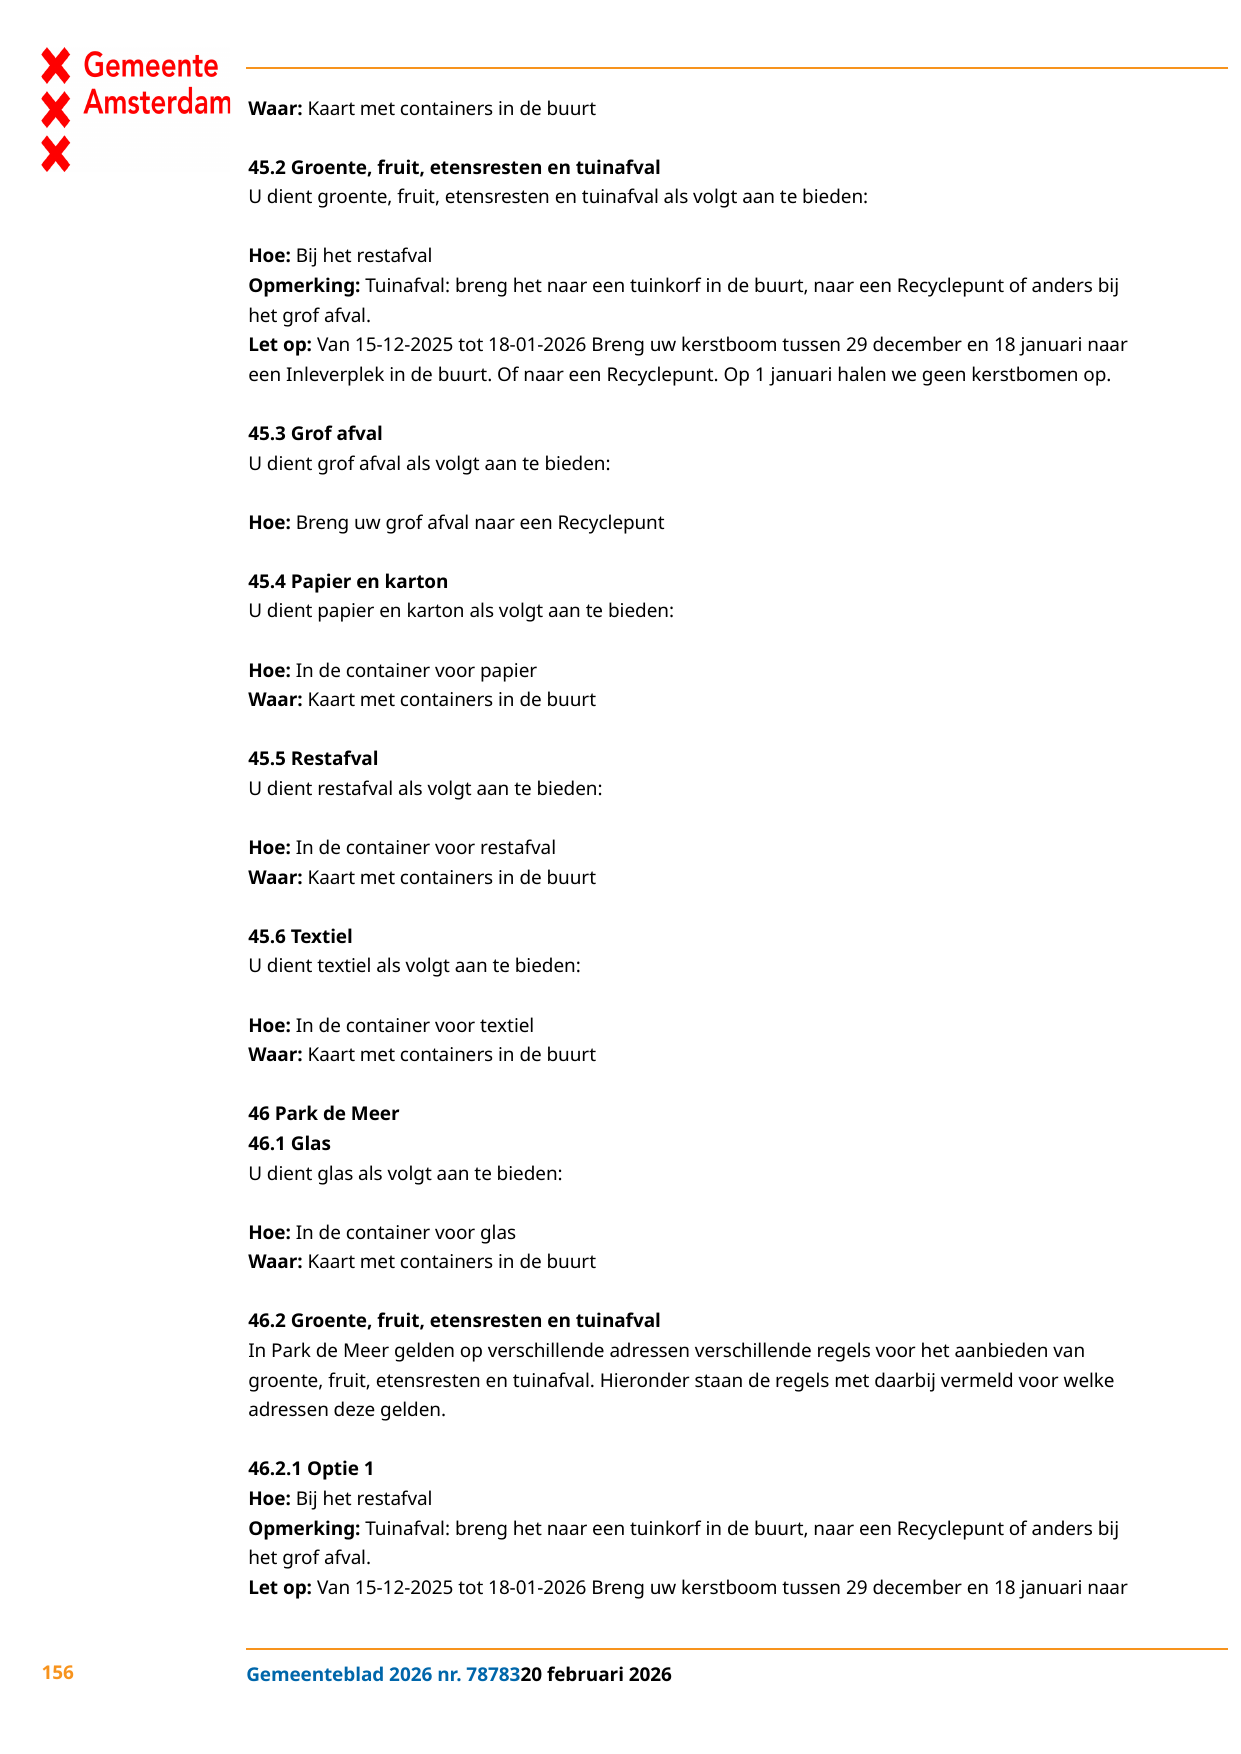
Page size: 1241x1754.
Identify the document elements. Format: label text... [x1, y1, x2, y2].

text 46.2.1 Optie 1 [248, 1456, 1152, 1481]
text 46 Park de Meer [248, 1101, 1152, 1126]
text Hoe: In de container voor glas [248, 1219, 1152, 1245]
text Waar: Kaart met containers in de buurt [248, 95, 1152, 121]
text 46.1 Glas [248, 1130, 1152, 1156]
text Waar: Kaart met containers in de buurt [248, 864, 1152, 890]
text 45.6 Textiel [248, 923, 1152, 949]
picture [41, 47, 231, 172]
text 45.3 Grof afval [248, 420, 1152, 446]
text 45.2 Groente, fruit, etensresten en tuinafval [248, 154, 1152, 180]
text U dient grof afval als volgt aan te bieden: [248, 450, 1152, 476]
text Hoe: In de container voor restafval [248, 834, 1152, 860]
text Waar: Kaart met containers in de buurt [248, 1248, 1152, 1274]
text Opmerking: Tuinafval: breng het naar een tuinkorf in de buurt, naar een Recyclepunt of anders bij het grof afval. [248, 1515, 1152, 1570]
text U dient groente, fruit, etensresten en tuinafval als volgt aan te bieden: [248, 183, 1152, 209]
text U dient glas als volgt aan te bieden: [248, 1160, 1152, 1186]
text Waar: Kaart met containers in de buurt [248, 1041, 1152, 1067]
text 46.2 Groente, fruit, etensresten en tuinafval [248, 1308, 1152, 1333]
text Hoe: Breng uw grof afval naar een Recyclepunt [248, 509, 1152, 535]
text 45.4 Papier en karton [248, 568, 1152, 594]
text Let op: Van 15-12-2025 tot 18-01-2026 Breng uw kerstboom tussen 29 december en 18 januari naar [248, 1574, 1152, 1600]
text Hoe: Bij het restafval [248, 243, 1152, 268]
text Opmerking: Tuinafval: breng het naar een tuinkorf in de buurt, naar een Recyclepunt of anders bij het grof afval. [248, 272, 1152, 328]
text Hoe: Bij het restafval [248, 1485, 1152, 1511]
text Hoe: In de container voor textiel [248, 1012, 1152, 1038]
text 45.5 Restafval [248, 746, 1152, 771]
text In Park de Meer gelden op verschillende adressen verschillende regels voor het aanbieden van groente, fruit, etensresten en tuinafval. Hieronder staan de regels met daarbij vermeld voor welke adressen deze gelden. [248, 1337, 1152, 1422]
text Hoe: In de container voor papier [248, 657, 1152, 683]
text U dient restafval als volgt aan te bieden: [248, 775, 1152, 801]
text U dient papier en karton als volgt aan te bieden: [248, 598, 1152, 623]
text U dient textiel als volgt aan te bieden: [248, 953, 1152, 978]
text Waar: Kaart met containers in de buurt [248, 686, 1152, 712]
text Let op: Van 15-12-2025 tot 18-01-2026 Breng uw kerstboom tussen 29 december en 18 januari naar een Inleverplek in de buurt. Of naar een Recyclepunt. Op 1 januari halen we geen kerstbomen op. [248, 331, 1152, 387]
